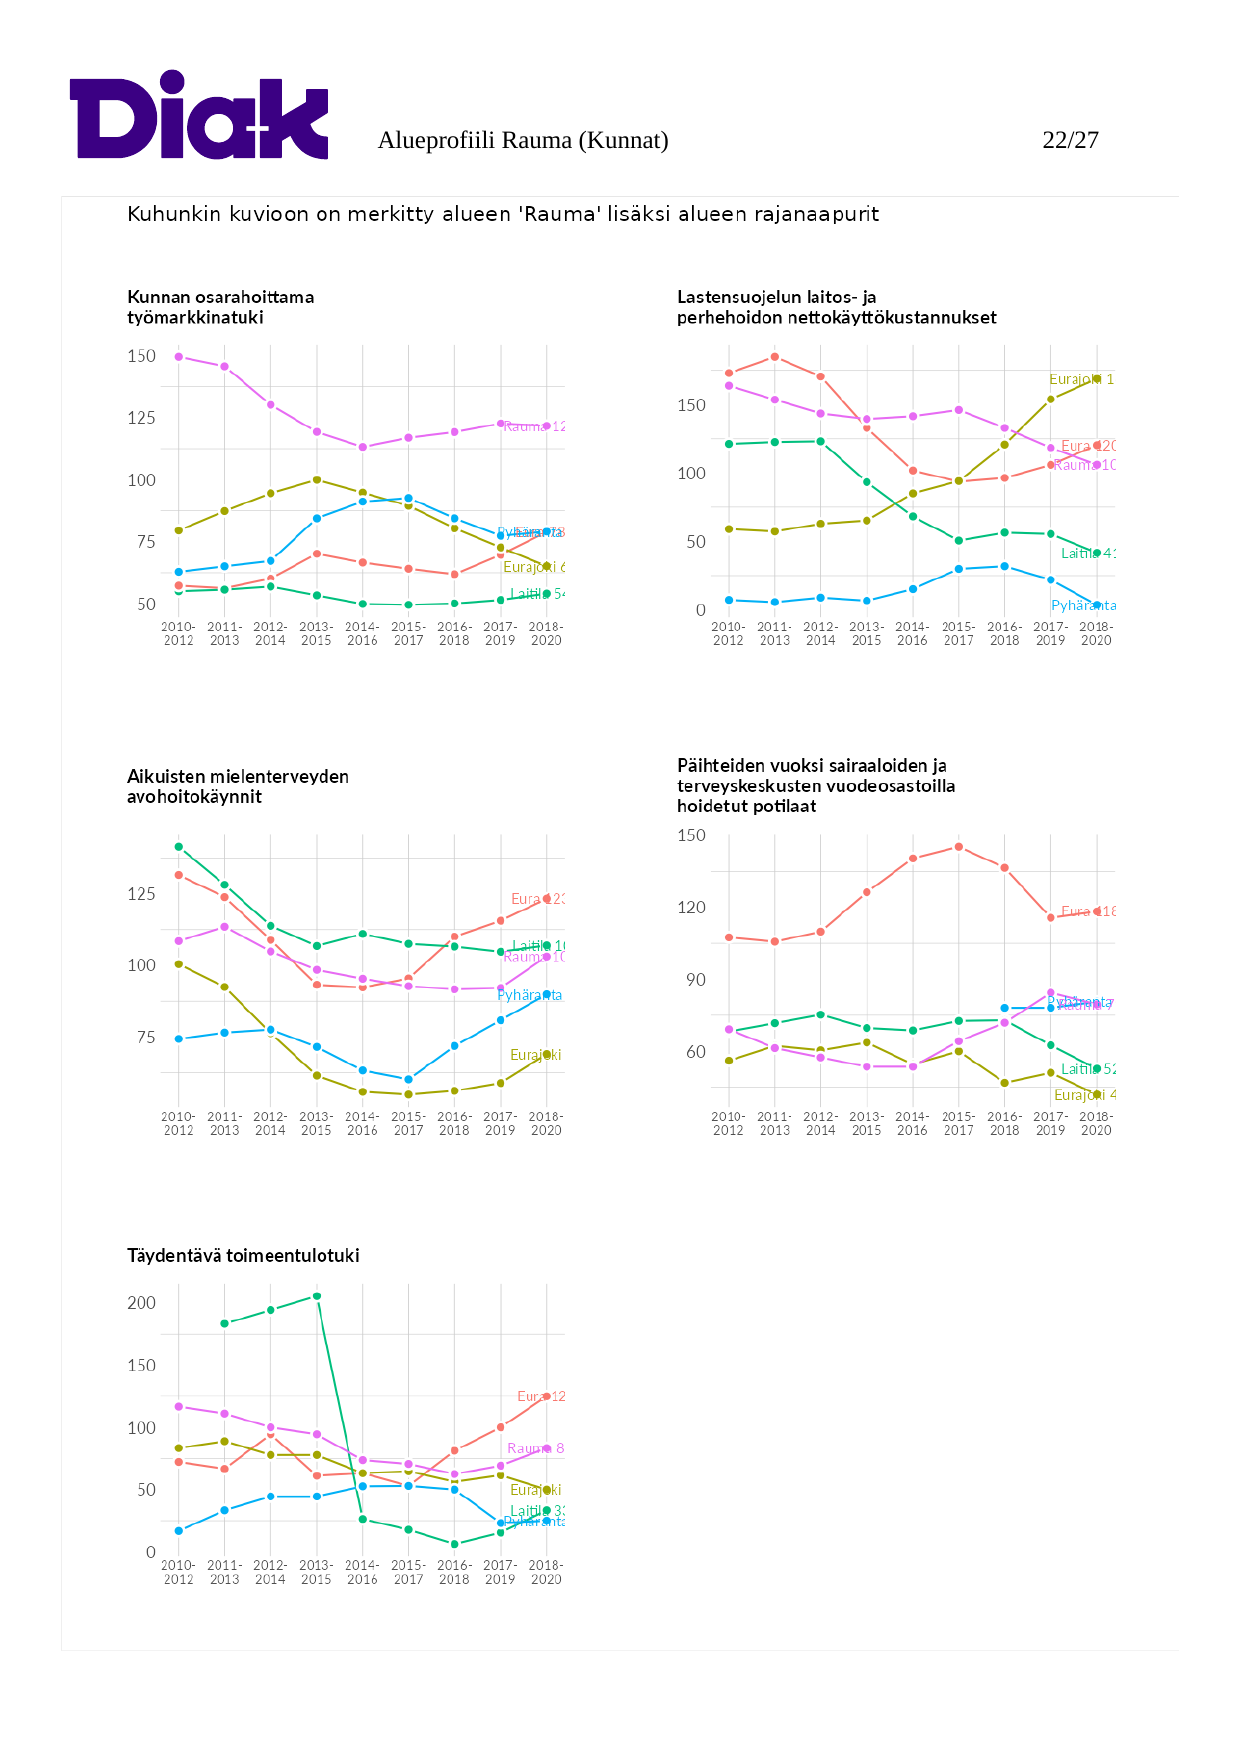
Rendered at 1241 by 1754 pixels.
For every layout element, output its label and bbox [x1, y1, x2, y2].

picture [61, 196, 1179, 1651]
